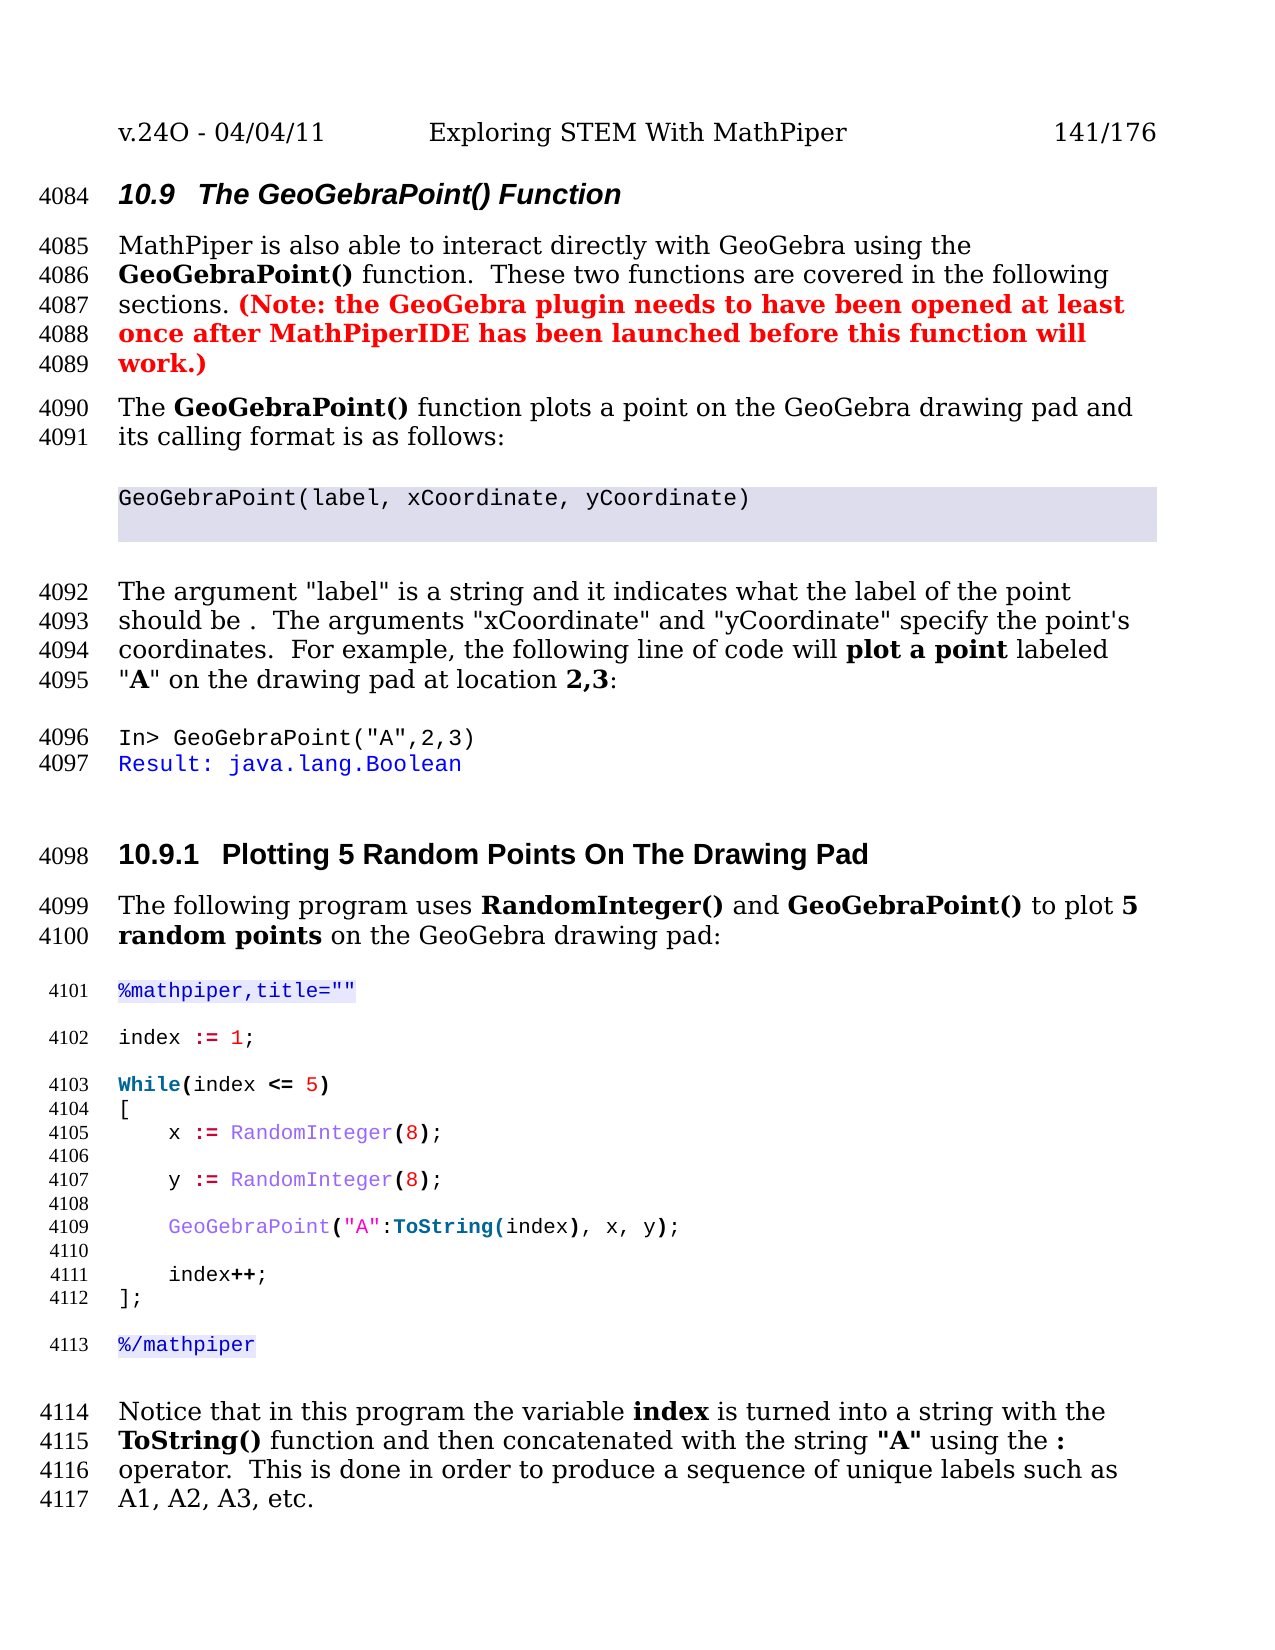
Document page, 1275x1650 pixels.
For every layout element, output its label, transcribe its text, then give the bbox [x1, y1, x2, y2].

subtitle Plotting 5 Random Points On The Drawing Pad [118, 837, 1157, 870]
text The GeoGebraPoint() function plots a point on the GeoGebra drawing pad and its calling format is as follows: [118, 393, 1157, 451]
text ]; [118, 1287, 1157, 1311]
text %mathpiper,title="" [118, 980, 1157, 1003]
text The following program uses RandomInteger() and GeoGebraPoint() to plot 5 random points on the GeoGebra drawing pad: [118, 891, 1157, 950]
text MathPiper is also able to interact directly with GeoGebra using the GeoGebraPoint() function. These two functions are covered in the following sections. (Note: the GeoGebra plugin needs to have been opened at least once after MathPiperIDE has been launched before this function will work.) [118, 231, 1157, 378]
subtitle The GeoGebraPoint() Function [118, 177, 1157, 210]
text index++; [118, 1263, 1157, 1287]
text Result: java.lang.Boolean [118, 752, 1157, 778]
text The argument "label" is a string and it indicates what the label of the point should be . The arguments "xCoordinate" and "yCoordinate" specify the point's coordinates. For example, the following line of code will plot a point labeled "A" on the drawing pad at location 2,3: [118, 577, 1157, 694]
text x := RandomInteger(8); [118, 1122, 1157, 1145]
text While(index <= 5) [118, 1074, 1157, 1098]
text In> GeoGebraPoint("A",2,3) [118, 726, 1157, 752]
text [ [118, 1098, 1157, 1122]
text Notice that in this program the variable index is turned into a string with the ToString() function and then concatenated with the string "A" using the : operator. This is done in order to produce a sequence of unique labels such as A1, A2, A3, etc. [118, 1397, 1157, 1514]
text index := 1; [118, 1027, 1157, 1051]
text %/mathpiper [118, 1334, 1157, 1358]
text GeoGebraPoint("A":ToString(index), x, y); [118, 1216, 1157, 1240]
table_header GeoGebraPoint(label, xCoordinate, yCoordinate) [118, 487, 1157, 542]
text y := RandomInteger(8); [118, 1169, 1157, 1193]
